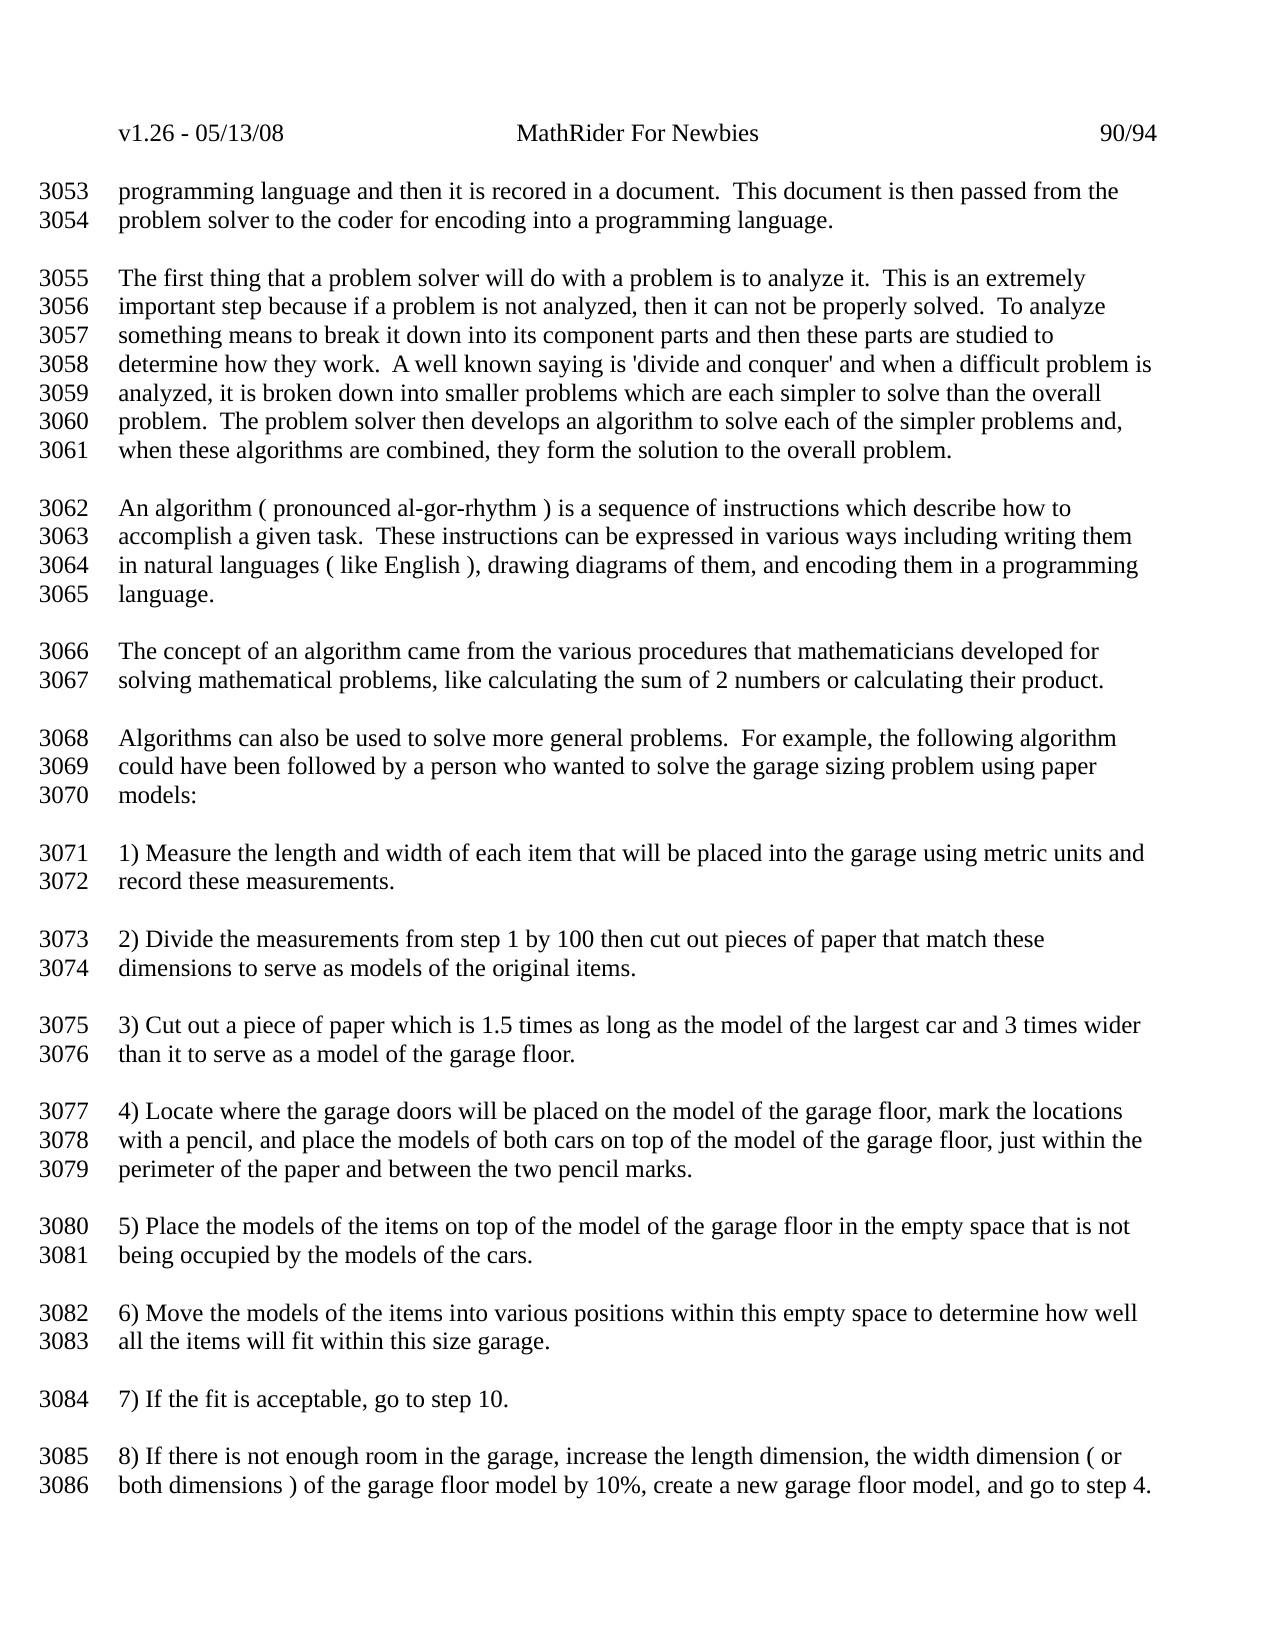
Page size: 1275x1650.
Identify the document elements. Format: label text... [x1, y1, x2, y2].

text Algorithms can also be used to solve more general problems. For example, the following algorithm could have been followed by a person who wanted to solve the garage sizing problem using paper models: [118, 723, 1157, 809]
text 3) Cut out a piece of paper which is 1.5 times as long as the model of the largest car and 3 times wider than it to serve as a model of the garage floor. [118, 1010, 1157, 1068]
text programming language and then it is recored in a document. This document is then passed from the problem solver to the coder for encoding into a programming language. [118, 176, 1157, 234]
text An algorithm ( pronounced al-gor-rhythm ) is a sequence of instructions which describe how to accomplish a given task. These instructions can be expressed in various ways including writing them in natural languages ( like English ), drawing diagrams of them, and encoding them in a programming language. [118, 493, 1157, 608]
text 5) Place the models of the items on top of the model of the garage floor in the empty space that is not being occupied by the models of the cars. [118, 1211, 1157, 1269]
text 8) If there is not enough room in the garage, increase the length dimension, the width dimension ( or both dimensions ) of the garage floor model by 10%, create a new garage floor model, and go to step 4. [118, 1441, 1157, 1499]
text The concept of an algorithm came from the various procedures that mathematicians developed for solving mathematical problems, like calculating the sum of 2 numbers or calculating their product. [118, 636, 1157, 694]
text 6) Move the models of the items into various positions within this empty space to determine how well all the items will fit within this size garage. [118, 1298, 1157, 1355]
text 7) If the fit is acceptable, go to step 10. [118, 1384, 1157, 1413]
text 4) Locate where the garage doors will be placed on the model of the garage floor, mark the locations with a pencil, and place the models of both cars on top of the model of the garage floor, just within the perimeter of the paper and between the two pencil marks. [118, 1096, 1157, 1183]
text 1) Measure the length and width of each item that will be placed into the garage using metric units and record these measurements. [118, 838, 1157, 895]
text 2) Divide the measurements from step 1 by 100 then cut out pieces of paper that match these dimensions to serve as models of the original items. [118, 924, 1157, 981]
text The first thing that a problem solver will do with a problem is to analyze it. This is an extremely important step because if a problem is not analyzed, then it can not be properly solved. To analyze something means to break it down into its component parts and then these parts are studied to determine how they work. A well known saying is 'divide and conquer' and when a difficult problem is analyzed, it is broken down into smaller problems which are each simpler to solve than the overall problem. The problem solver then develops an algorithm to solve each of the simpler problems and, when these algorithms are combined, they form the solution to the overall problem. [118, 263, 1157, 464]
